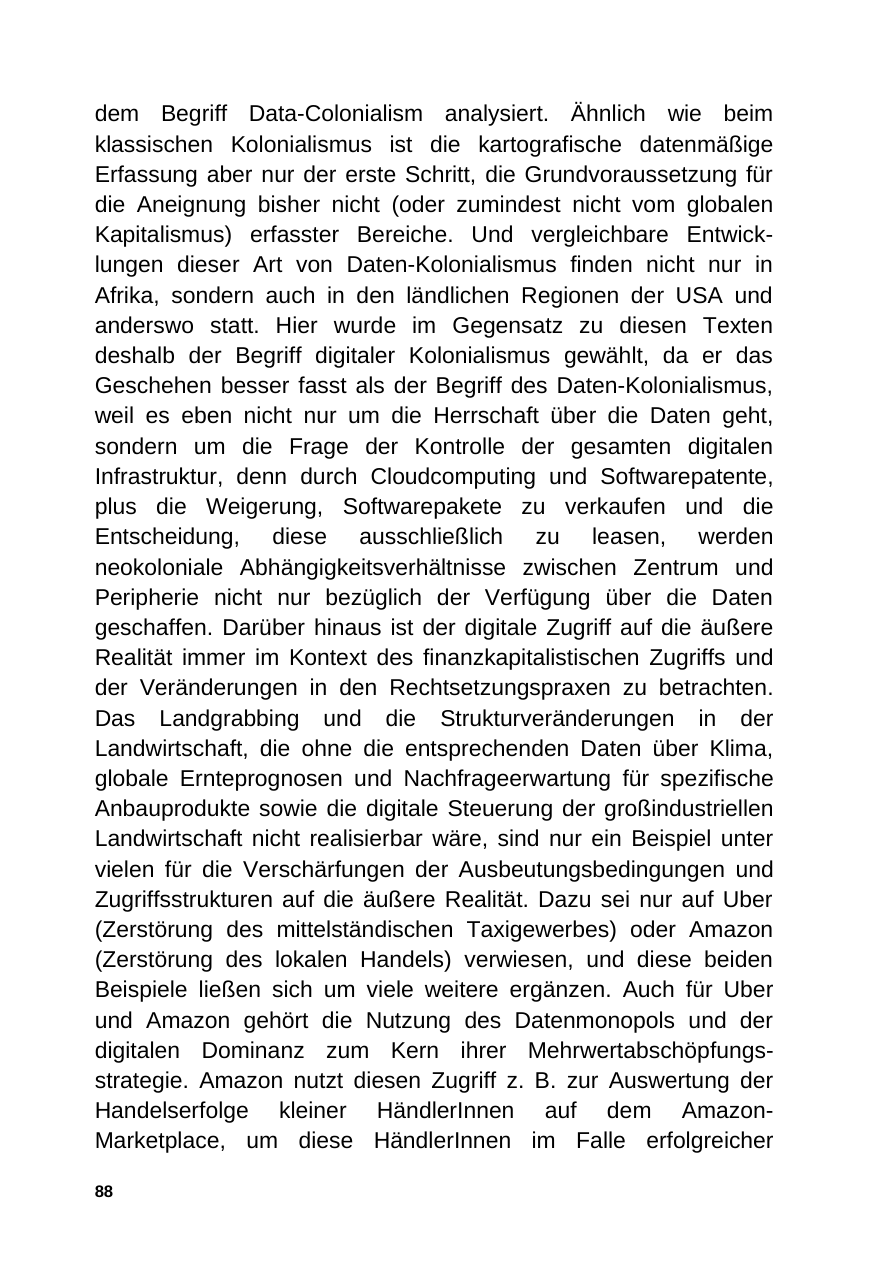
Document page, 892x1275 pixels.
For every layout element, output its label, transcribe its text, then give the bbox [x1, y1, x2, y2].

text dem Begriff Data-Colonialism analysiert. Ähnlich wie beim klassischen Kolonialismus ist die kartografische datenmäßige Erfassung aber nur der erste Schritt, die Grundvoraussetzung für die Aneignung bisher nicht (oder zumindest nicht vom globalen Kapitalismus) erfasster Bereiche. Und vergleichbare Entwick-lungen dieser Art von Daten-Kolonialismus finden nicht nur in Afrika, sondern auch in den ländlichen Regionen der USA und anderswo statt. Hier wurde im Gegensatz zu diesen Texten deshalb der Begriff digitaler Kolonialismus gewählt, da er das Geschehen besser fasst als der Begriff des Daten-Kolonialismus, weil es eben nicht nur um die Herrschaft über die Daten geht, sondern um die Frage der Kontrolle der gesamten digitalen Infrastruktur, denn durch Cloudcomputing und Softwarepatente, plus die Weigerung, Softwarepakete zu verkaufen und die Entscheidung, diese ausschließlich zu leasen, werden neokoloniale Abhängigkeitsverhältnisse zwischen Zentrum und Peripherie nicht nur bezüglich der Verfügung über die Daten geschaffen. Darüber hinaus ist der digitale Zugriff auf die äußere Realität immer im Kontext des finanzkapitalistischen Zugriffs und der Veränderungen in den Rechtsetzungspraxen zu betrachten. Das Landgrabbing und die Strukturveränderungen in der Landwirtschaft, die ohne die entsprechenden Daten über Klima, globale Ernteprognosen und Nachfrageerwartung für spezifische Anbauprodukte sowie die digitale Steuerung der großindustriellen Landwirtschaft nicht realisierbar wäre, sind nur ein Beispiel unter vielen für die Verschärfungen der Ausbeutungsbedingungen und Zugriffsstrukturen auf die äußere Realität. Dazu sei nur auf Uber (Zerstörung des mittelständischen Taxigewerbes) oder Amazon (Zerstörung des lokalen Handels) verwiesen, und diese beiden Beispiele ließen sich um viele weitere ergänzen. Auch für Uber und Amazon gehört die Nutzung des Datenmonopols und der digitalen Dominanz zum Kern ihrer Mehrwertabschöpfungs-strategie. Amazon nutzt diesen Zugriff z. B. zur Auswertung der Handelserfolge kleiner HändlerInnen auf dem Amazon-Marketplace, um diese HändlerInnen im Falle erfolgreicher [94, 100, 774, 1154]
